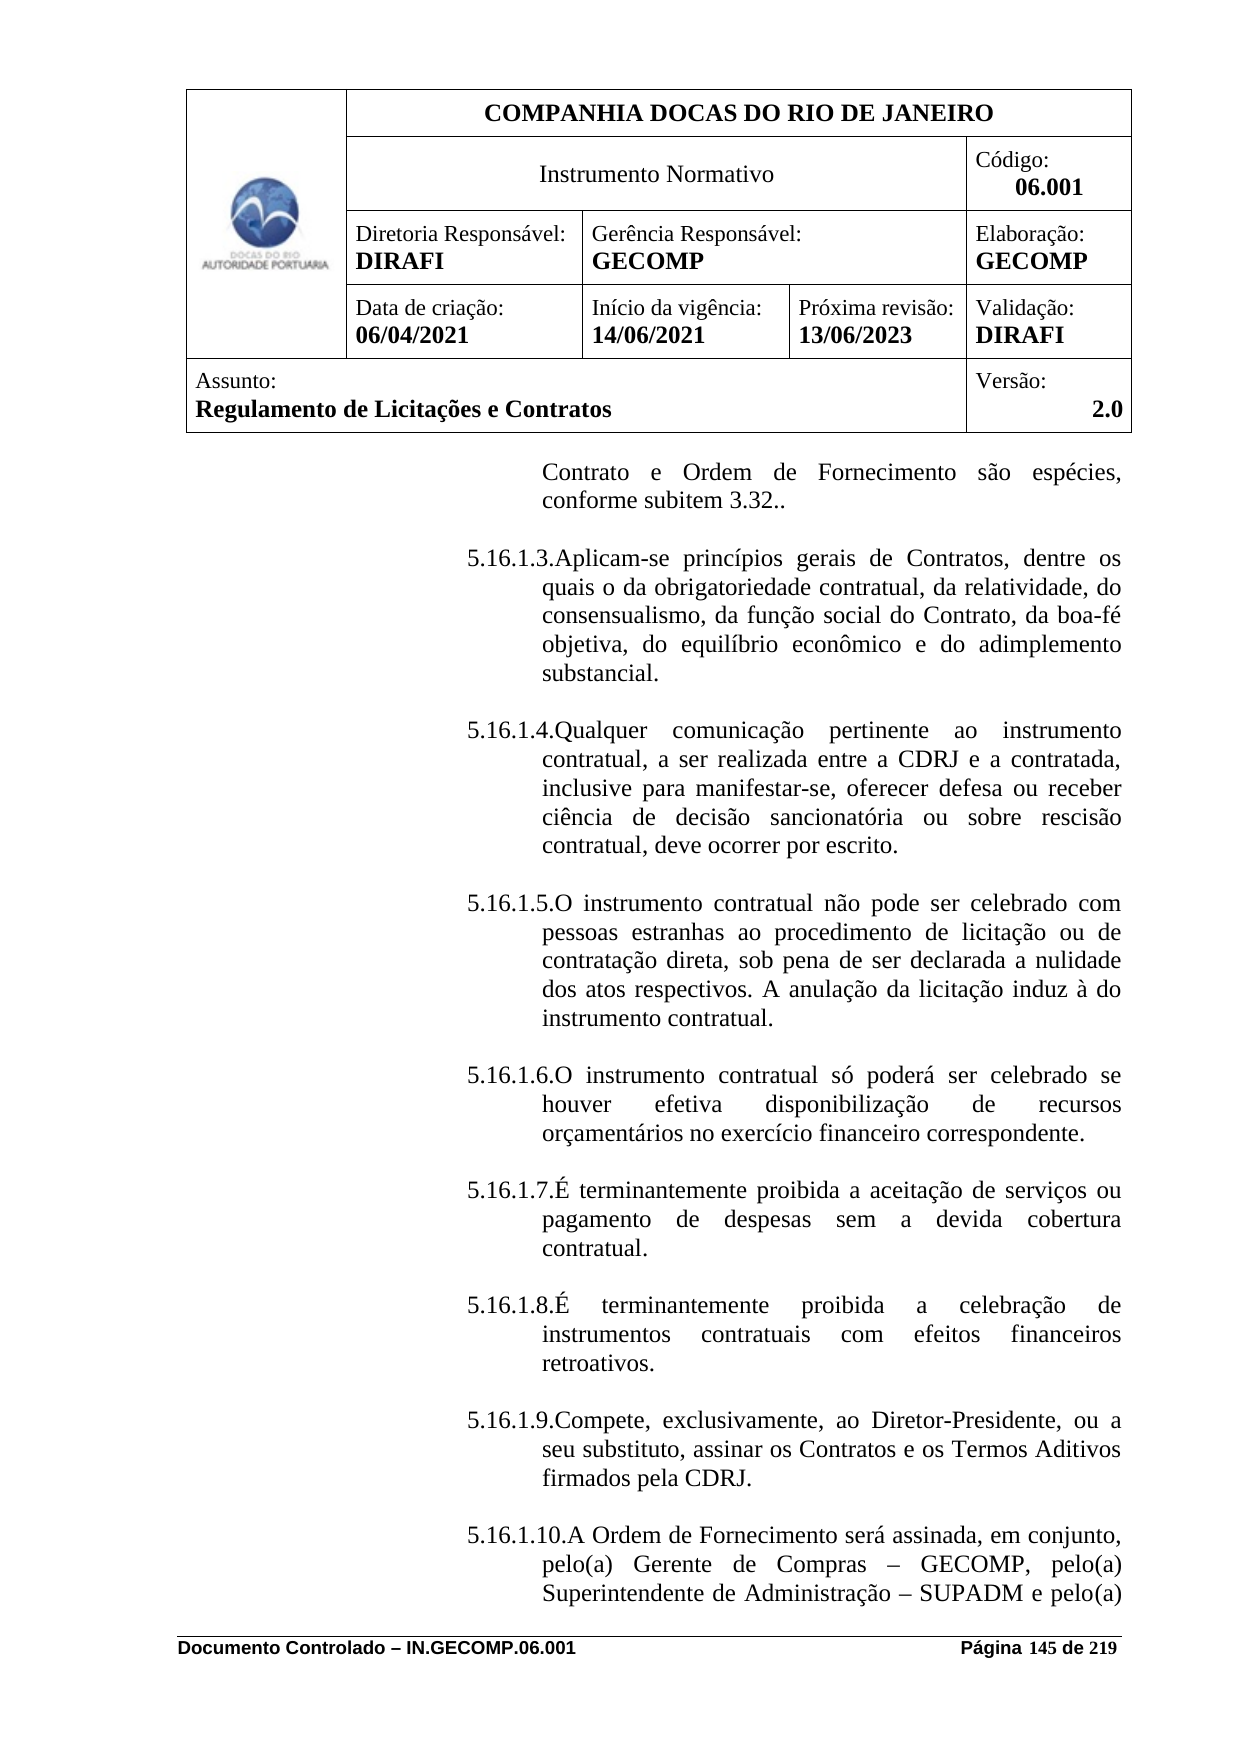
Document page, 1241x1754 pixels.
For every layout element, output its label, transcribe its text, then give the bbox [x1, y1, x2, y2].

list Qualquer comunicação pertinente ao instrumento contratual, a ser realizada entre a CDRJ e a contratada, inclusive para manifestar-se, oferecer defesa ou receber ciência de decisão sancionatória ou sobre rescisão contratual, deve ocorrer por escrito. [467, 715, 1122, 859]
list Contrato e Ordem de Fornecimento são espécies, conforme subitem 3.32.. [467, 457, 1122, 514]
list É terminantemente proibida a celebração de instrumentos contratuais com efeitos financeiros retroativos. [467, 1290, 1122, 1377]
list A Ordem de Fornecimento será assinada, em conjunto, pelo(a) Gerente de Compras – GECOMP, pelo(a) Superintendente de Administração – SUPADM e pelo(a) [467, 1520, 1122, 1607]
list É terminantemente proibida a aceitação de serviços ou pagamento de despesas sem a devida cobertura contratual. [467, 1175, 1122, 1262]
list Compete, exclusivamente, ao Diretor-Presidente, ou a seu substituto, assinar os Contratos e os Termos Aditivos firmados pela CDRJ. [467, 1405, 1122, 1492]
list O instrumento contratual só poderá ser celebrado se houver efetiva disponibilização de recursos orçamentários no exercício financeiro correspondente. [467, 1060, 1122, 1147]
list O instrumento contratual não pode ser celebrado com pessoas estranhas ao procedimento de licitação ou de contratação direta, sob pena de ser declarada a nulidade dos atos respectivos. A anulação da licitação induz à do instrumento contratual. [467, 888, 1122, 1032]
list Aplicam-se princípios gerais de Contratos, dentre os quais o da obrigatoriedade contratual, da relatividade, do consensualismo, da função social do Contrato, da boa-fé objetiva, do equilíbrio econômico e do adimplemento substancial. [467, 543, 1122, 687]
